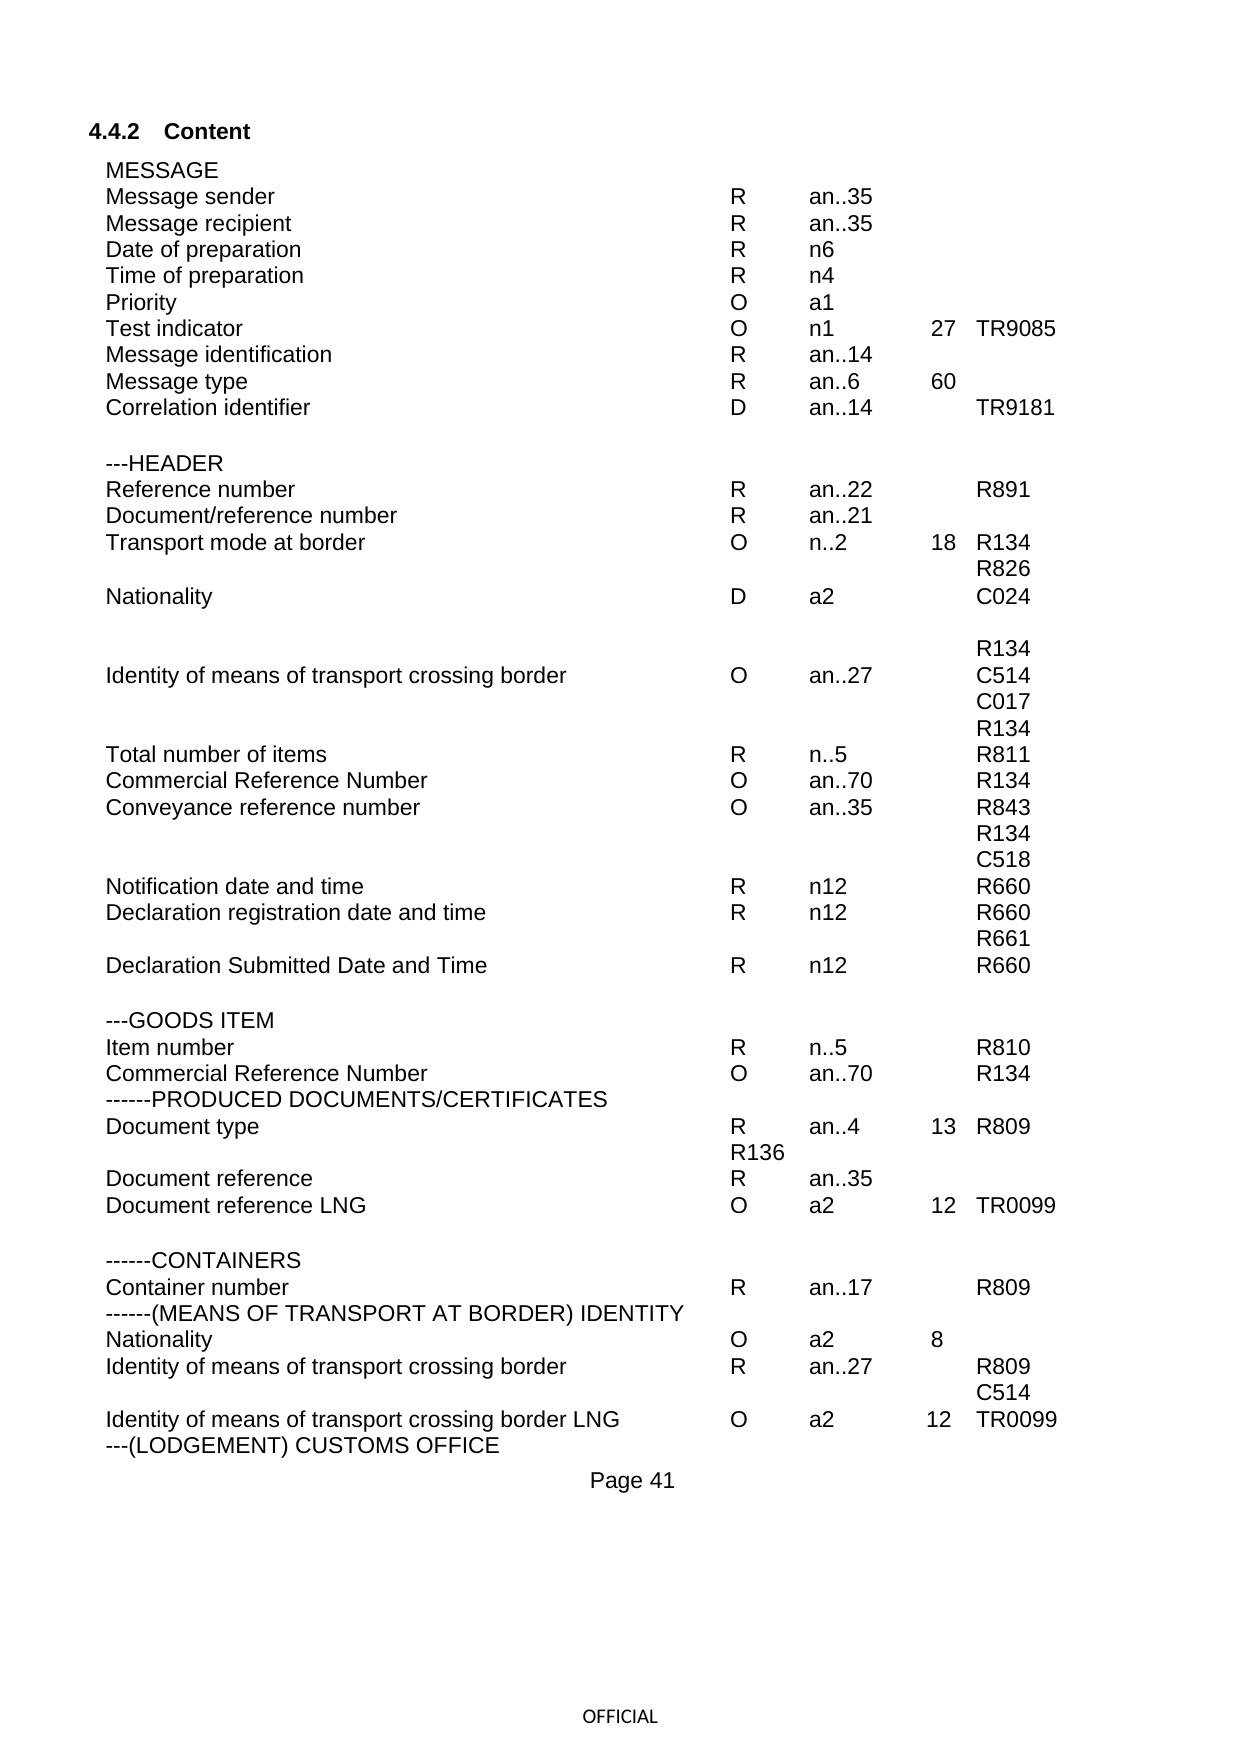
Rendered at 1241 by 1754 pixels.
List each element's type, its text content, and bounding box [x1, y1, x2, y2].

table_cell [730, 421, 809, 476]
table_cell C017 [976, 688, 1083, 714]
table_cell n..5 [809, 741, 931, 767]
table_cell [809, 820, 931, 846]
table_cell [976, 1218, 1083, 1274]
table_cell [976, 978, 1083, 1034]
table_cell an..70 [809, 1060, 931, 1086]
table_cell O [730, 289, 809, 315]
table_cell [809, 978, 931, 1034]
table_cell O [730, 767, 809, 793]
table_cell 12 [931, 1192, 976, 1218]
table_cell Test indicator [105, 315, 730, 341]
table_header [931, 157, 976, 183]
table_cell [730, 555, 809, 581]
table_cell [809, 846, 931, 873]
table_header MESSAGE [105, 157, 730, 183]
table_cell TR9181 [976, 394, 1083, 421]
table_cell [931, 688, 976, 714]
table_cell R134 [976, 635, 1083, 662]
table_cell Document type [105, 1113, 730, 1139]
table_cell [931, 635, 976, 662]
table_cell R891 [976, 476, 1083, 502]
table_cell [730, 978, 809, 1034]
table_cell [809, 715, 931, 741]
table_cell Commercial Reference Number [105, 767, 730, 793]
table_cell n..2 [809, 529, 931, 555]
table_cell Reference number [105, 476, 730, 502]
table_cell [931, 555, 976, 581]
table_cell C514 [976, 662, 1083, 688]
table_cell [931, 394, 976, 421]
table_cell [105, 1379, 730, 1406]
table_cell R [730, 476, 809, 502]
table_cell TR0099 [976, 1192, 1083, 1218]
table_cell Nationality [105, 581, 730, 609]
table_cell [976, 421, 1083, 476]
table_cell O [730, 1326, 809, 1353]
table_cell [976, 502, 1083, 529]
table_cell [931, 263, 976, 289]
table_cell Document/reference number [105, 502, 730, 529]
table_cell ------CONTAINERS [105, 1218, 730, 1274]
table_cell Conveyance reference number [105, 794, 730, 820]
table_cell [809, 421, 931, 476]
table_cell [931, 581, 976, 609]
table_cell a2 [809, 1406, 926, 1432]
table_cell Message recipient [105, 210, 730, 236]
table_cell an..70 [809, 767, 931, 793]
table_cell [105, 925, 730, 952]
table_cell R660 [976, 952, 1083, 978]
table_cell 18 [931, 529, 976, 555]
table_cell C024 [976, 581, 1083, 609]
table_cell R660 [976, 873, 1083, 899]
table_cell [730, 1379, 809, 1406]
table_cell R809 [976, 1353, 1083, 1379]
table_cell [931, 662, 976, 688]
table_cell R809 [976, 1113, 1083, 1139]
table_cell R [730, 1034, 809, 1060]
table_cell [976, 1432, 1083, 1458]
table_cell [809, 1218, 931, 1274]
table_cell R134 [976, 715, 1083, 741]
table_cell 60 [931, 368, 976, 394]
table_cell [931, 183, 976, 210]
table_cell O [730, 1192, 809, 1218]
table_cell [730, 925, 809, 952]
table_cell [976, 368, 1083, 394]
table_cell R134 [976, 1060, 1083, 1086]
table_cell [931, 925, 976, 952]
table_cell an..35 [809, 794, 931, 820]
table_cell [931, 820, 976, 846]
table_cell [105, 555, 730, 581]
table_cell [730, 1300, 809, 1326]
table_cell R [730, 263, 809, 289]
table_cell TR9085 [976, 315, 1083, 341]
table_cell [809, 609, 931, 635]
table_cell ---HEADER [105, 421, 730, 476]
table_cell Declaration registration date and time [105, 899, 730, 925]
table_cell Priority [105, 289, 730, 315]
table_cell [931, 846, 976, 873]
table_cell ---GOODS ITEM [105, 978, 730, 1034]
table_cell [931, 421, 976, 476]
table_cell [809, 688, 931, 714]
table_cell Item number [105, 1034, 730, 1060]
table_cell O [730, 662, 809, 688]
table_cell [931, 609, 976, 635]
table_cell R [730, 341, 809, 368]
table_cell [730, 688, 809, 714]
table_cell [931, 1086, 976, 1113]
table_header [730, 157, 809, 183]
table_cell an..22 [809, 476, 931, 502]
table_cell R134 [976, 767, 1083, 793]
table_cell a1 [809, 289, 931, 315]
table_cell Transport mode at border [105, 529, 730, 555]
table_cell R [730, 210, 809, 236]
table_cell [931, 794, 976, 820]
table_cell [730, 635, 809, 662]
table_cell [931, 741, 976, 767]
table_cell Identity of means of transport crossing border [105, 1353, 730, 1379]
table_cell Message sender [105, 183, 730, 210]
table_cell [730, 609, 809, 635]
table_cell [809, 1379, 931, 1406]
table_cell [931, 502, 976, 529]
table_cell R [730, 899, 809, 925]
table_cell R [730, 502, 809, 529]
table_cell an..35 [809, 1165, 931, 1192]
table_cell [931, 1379, 976, 1406]
table_cell [809, 1432, 926, 1458]
table_cell [730, 715, 809, 741]
table_header [976, 157, 1083, 183]
table_cell [105, 820, 730, 846]
table_cell [931, 1060, 976, 1086]
table_cell Total number of items [105, 741, 730, 767]
table_cell [809, 635, 931, 662]
table_cell R [730, 1353, 809, 1379]
table_cell R661 [976, 925, 1083, 952]
table_cell an..17 [809, 1274, 931, 1300]
table_cell [105, 715, 730, 741]
table_cell [931, 1300, 976, 1326]
table_cell D [730, 581, 809, 609]
table_cell [976, 1300, 1083, 1326]
table_cell an..35 [809, 210, 931, 236]
table_cell [976, 1139, 1083, 1165]
table_cell ---(LODGEMENT) CUSTOMS OFFICE [105, 1432, 730, 1458]
table_cell [931, 767, 976, 793]
table_cell [730, 1086, 809, 1113]
table_cell TR0099 [976, 1406, 1083, 1432]
table_cell [730, 1432, 809, 1458]
table_cell 12 [926, 1406, 976, 1432]
table_cell an..14 [809, 341, 931, 368]
table_cell [931, 978, 976, 1034]
table_cell an..27 [809, 1353, 931, 1379]
table_cell [931, 210, 976, 236]
table_cell R [730, 1274, 809, 1300]
table_cell R [730, 368, 809, 394]
table_cell [931, 715, 976, 741]
table_cell [931, 952, 976, 978]
table_cell [976, 183, 1083, 210]
table_cell R134 [976, 820, 1083, 846]
table_cell [976, 289, 1083, 315]
table_cell R826 [976, 555, 1083, 581]
table_cell R [730, 1165, 809, 1192]
table_cell an..6 [809, 368, 931, 394]
table_cell Message identification [105, 341, 730, 368]
table_cell R [730, 1113, 809, 1139]
table_cell [931, 873, 976, 899]
table_cell Correlation identifier [105, 394, 730, 421]
table_cell R134 [976, 529, 1083, 555]
table_cell n12 [809, 899, 931, 925]
table_cell [976, 210, 1083, 236]
table_cell an..14 [809, 394, 931, 421]
table_cell R [730, 183, 809, 210]
table_cell O [730, 1060, 809, 1086]
table_cell Document reference LNG [105, 1192, 730, 1218]
table_cell O [730, 794, 809, 820]
table_header [809, 157, 931, 183]
table_cell [931, 1034, 976, 1060]
table_cell an..35 [809, 183, 931, 210]
table_cell R [730, 873, 809, 899]
table_cell D [730, 394, 809, 421]
table_cell 27 [931, 315, 976, 341]
table_cell R810 [976, 1034, 1083, 1060]
table_cell [976, 263, 1083, 289]
table_cell [976, 236, 1083, 262]
table_cell R [730, 952, 809, 978]
table_cell Message type [105, 368, 730, 394]
table_cell R660 [976, 899, 1083, 925]
table_cell R809 [976, 1274, 1083, 1300]
table_cell [809, 1300, 931, 1326]
table_cell R [730, 741, 809, 767]
table_cell [105, 1139, 730, 1165]
table_cell [931, 1165, 976, 1192]
table_cell [931, 341, 976, 368]
table_cell [809, 925, 931, 952]
table_cell [730, 846, 809, 873]
table_cell [931, 1218, 976, 1274]
subtitle Content [89, 118, 1176, 144]
table_cell [730, 820, 809, 846]
table_cell [809, 555, 931, 581]
table_cell Document reference [105, 1165, 730, 1192]
table_cell [105, 609, 730, 635]
table_cell [976, 341, 1083, 368]
table_cell a2 [809, 1192, 931, 1218]
table_cell [976, 1086, 1083, 1113]
table_cell [105, 635, 730, 662]
table_cell Date of preparation [105, 236, 730, 262]
table_cell Identity of means of transport crossing border [105, 662, 730, 688]
table_cell n..5 [809, 1034, 931, 1060]
table_cell O [730, 315, 809, 341]
table_cell n1 [809, 315, 931, 341]
table_cell [931, 289, 976, 315]
table_cell C514 [976, 1379, 1083, 1406]
table_cell [931, 1139, 976, 1165]
table_cell Nationality [105, 1326, 730, 1353]
table_cell [931, 476, 976, 502]
table_cell [809, 1086, 931, 1113]
table_cell [976, 1165, 1083, 1192]
table_cell 8 [931, 1326, 976, 1353]
table_cell an..27 [809, 662, 931, 688]
table_cell [931, 236, 976, 262]
table_cell [976, 1326, 1083, 1353]
table_cell an..21 [809, 502, 931, 529]
table_cell R [730, 236, 809, 262]
table_cell Notification date and time [105, 873, 730, 899]
table_cell ------PRODUCED DOCUMENTS/CERTIFICATES [105, 1086, 730, 1113]
table_cell Container number [105, 1274, 730, 1300]
table_cell O [730, 529, 809, 555]
table_cell R811 [976, 741, 1083, 767]
table_cell [105, 846, 730, 873]
table_cell a2 [809, 1326, 931, 1353]
table_cell Identity of means of transport crossing border LNG [105, 1406, 730, 1432]
table_cell [931, 899, 976, 925]
table_cell Commercial Reference Number [105, 1060, 730, 1086]
table_cell n12 [809, 952, 931, 978]
table_cell an..4 [809, 1113, 931, 1139]
table_cell O [730, 1406, 809, 1432]
table_cell n4 [809, 263, 931, 289]
table_cell [730, 1218, 809, 1274]
table_cell R136 [730, 1139, 931, 1165]
table_cell Time of preparation [105, 263, 730, 289]
table_cell [931, 1274, 976, 1300]
table_cell ------(MEANS OF TRANSPORT AT BORDER) IDENTITY [105, 1300, 730, 1326]
table_cell [105, 688, 730, 714]
table_cell R843 [976, 794, 1083, 820]
table_cell n12 [809, 873, 931, 899]
table_cell [931, 1353, 976, 1379]
table_cell a2 [809, 581, 931, 609]
table_cell [926, 1432, 976, 1458]
table_cell 13 [931, 1113, 976, 1139]
table_cell C518 [976, 846, 1083, 873]
table_cell [976, 609, 1083, 635]
table_cell Declaration Submitted Date and Time [105, 952, 730, 978]
table_cell n6 [809, 236, 931, 262]
